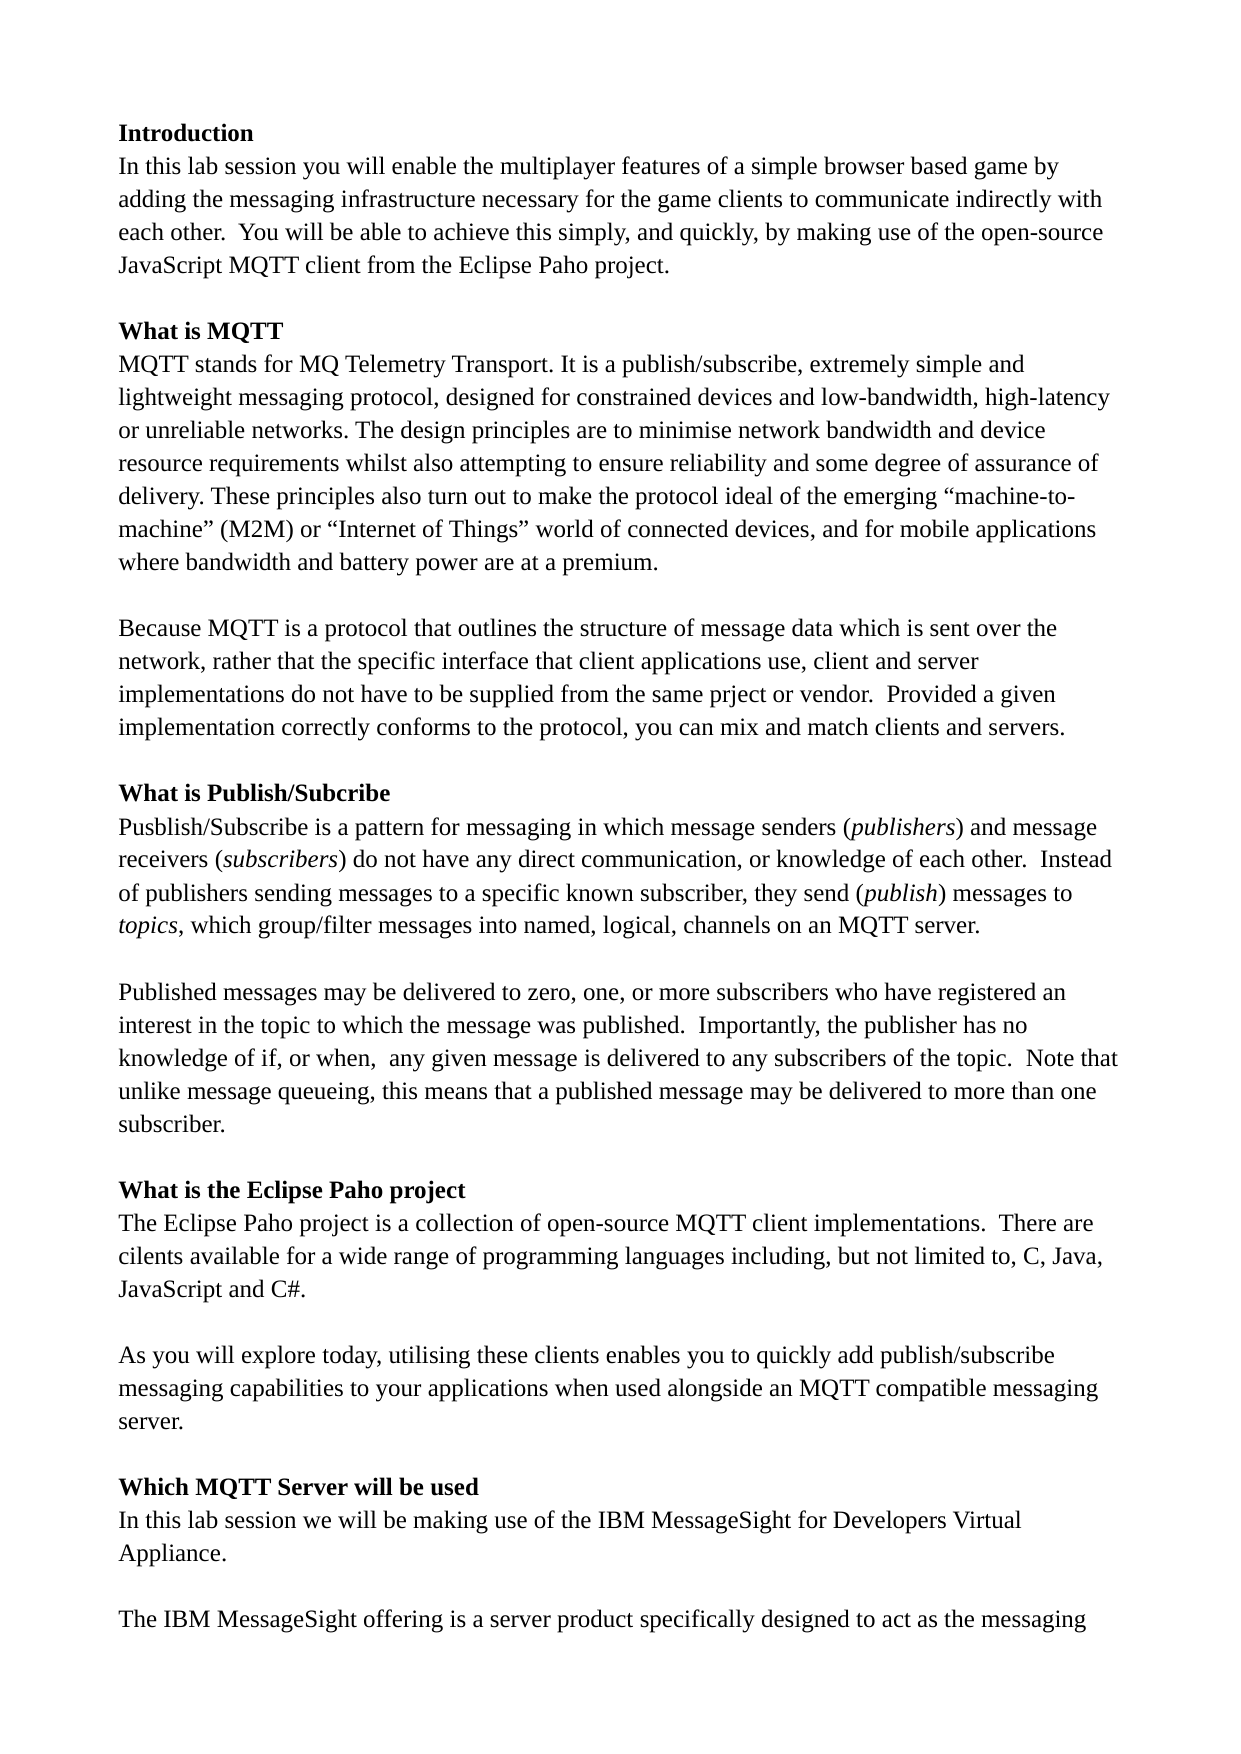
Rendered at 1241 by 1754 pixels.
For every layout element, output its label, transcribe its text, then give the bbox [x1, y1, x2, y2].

text The Eclipse Paho project is a collection of open-source MQTT client implementations. There are cilents available for a wide range of programming languages including, but not limited to, C, Java, JavaScript and C#. [118, 1208, 1122, 1303]
text Because MQTT is a protocol that outlines the structure of message data which is sent over the network, rather that the specific interface that client applications use, client and server implementations do not have to be supplied from the same prject or vendor. Provided a given implementation correctly conforms to the protocol, you can mix and match clients and servers. [118, 613, 1122, 741]
text What is MQTT [118, 316, 1122, 345]
text Pusblish/Subscribe is a pattern for messaging in which message senders (publishers) and message receivers (subscribers) do not have any direct communication, or knowledge of each other. Instead of publishers sending messages to a specific known subscriber, they send (publish) messages to topics, which group/filter messages into named, logical, channels on an MQTT server. [118, 812, 1122, 939]
text MQTT stands for MQ Telemetry Transport. It is a publish/subscribe, extremely simple and lightweight messaging protocol, designed for constrained devices and low-bandwidth, high-latency or unreliable networks. The design principles are to minimise network bandwidth and device resource requirements whilst also attempting to ensure reliability and some degree of assurance of delivery. These principles also turn out to make the protocol ideal of the emerging “machine-to-machine” (M2M) or “Internet of Things” world of connected devices, and for mobile applications where bandwidth and battery power are at a premium. [118, 349, 1122, 576]
text In this lab session we will be making use of the IBM MessageSight for Developers Virtual Appliance. [118, 1505, 1122, 1567]
text Which MQTT Server will be used [118, 1472, 1122, 1501]
text The IBM MessageSight offering is a server product specifically designed to act as the messaging [118, 1604, 1122, 1633]
text In this lab session you will enable the multiplayer features of a simple browser based game by adding the messaging infrastructure necessary for the game clients to communicate indirectly with each other. You will be able to achieve this simply, and quickly, by making use of the open-source JavaScript MQTT client from the Eclipse Paho project. [118, 151, 1122, 279]
text What is Publish/Subcribe [118, 778, 1122, 807]
text Introduction [118, 118, 1122, 147]
text Published messages may be delivered to zero, one, or more subscribers who have registered an interest in the topic to which the message was published. Importantly, the publisher has no knowledge of if, or when, any given message is delivered to any subscribers of the topic. Note that unlike message queueing, this means that a published message may be delivered to more than one subscriber. [118, 977, 1122, 1137]
text As you will explore today, utilising these clients enables you to quickly add publish/subscribe messaging capabilities to your applications when used alongside an MQTT compatible messaging server. [118, 1340, 1122, 1435]
text What is the Eclipse Paho project [118, 1175, 1122, 1203]
